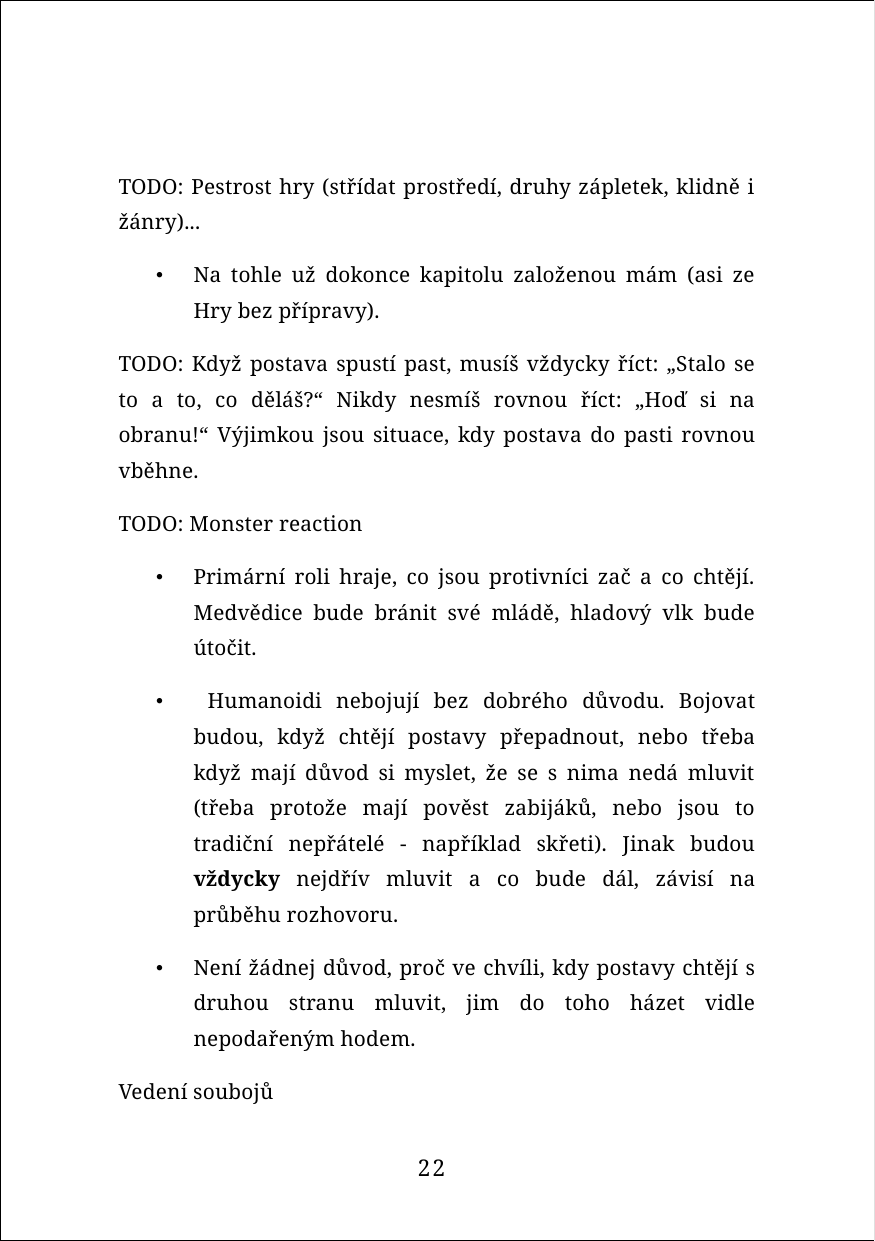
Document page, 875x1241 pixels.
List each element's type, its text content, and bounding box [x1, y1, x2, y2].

text TODO: Pestrost hry (střídat prostředí, druhy zápletek, klidně i žánry)... [118, 172, 756, 236]
list Na tohle už dokonce kapitolu založenou mám (asi ze Hry bez přípravy). [156, 261, 756, 324]
list Není žádnej důvod, proč ve chvíli, kdy postavy chtějí s druhou stranu mluvit, jim do toho házet vidle nepodařeným hodem. [156, 953, 756, 1052]
text Vedení soubojů [118, 1077, 756, 1106]
text TODO: Když postava spustí past, musíš vždycky říct: „Stalo se to a to, co děláš?“ Nikdy nesmíš rovnou říct: „Hoď si na obranu!“ Výjimkou jsou situace, kdy postava do pasti rovnou vběhne. [118, 349, 756, 484]
text TODO: Monster reaction [118, 509, 756, 537]
list Primární roli hraje, co jsou protivníci zač a co chtějí. Medvědice bude bránit své mládě, hladový vlk bude útočit. [156, 562, 756, 662]
list Humanoidi nebojují bez dobrého důvodu. Bojovat budou, když chtějí postavy přepadnout, nebo třeba když mají důvod si myslet, že se s nima nedá mluvit (třeba protože mají pověst zabijáků, nebo jsou to tradiční nepřátelé - například skřeti). Jinak budou vždycky nejdřív mluvit a co bude dál, závisí na průběhu rozhovoru. [156, 687, 756, 928]
